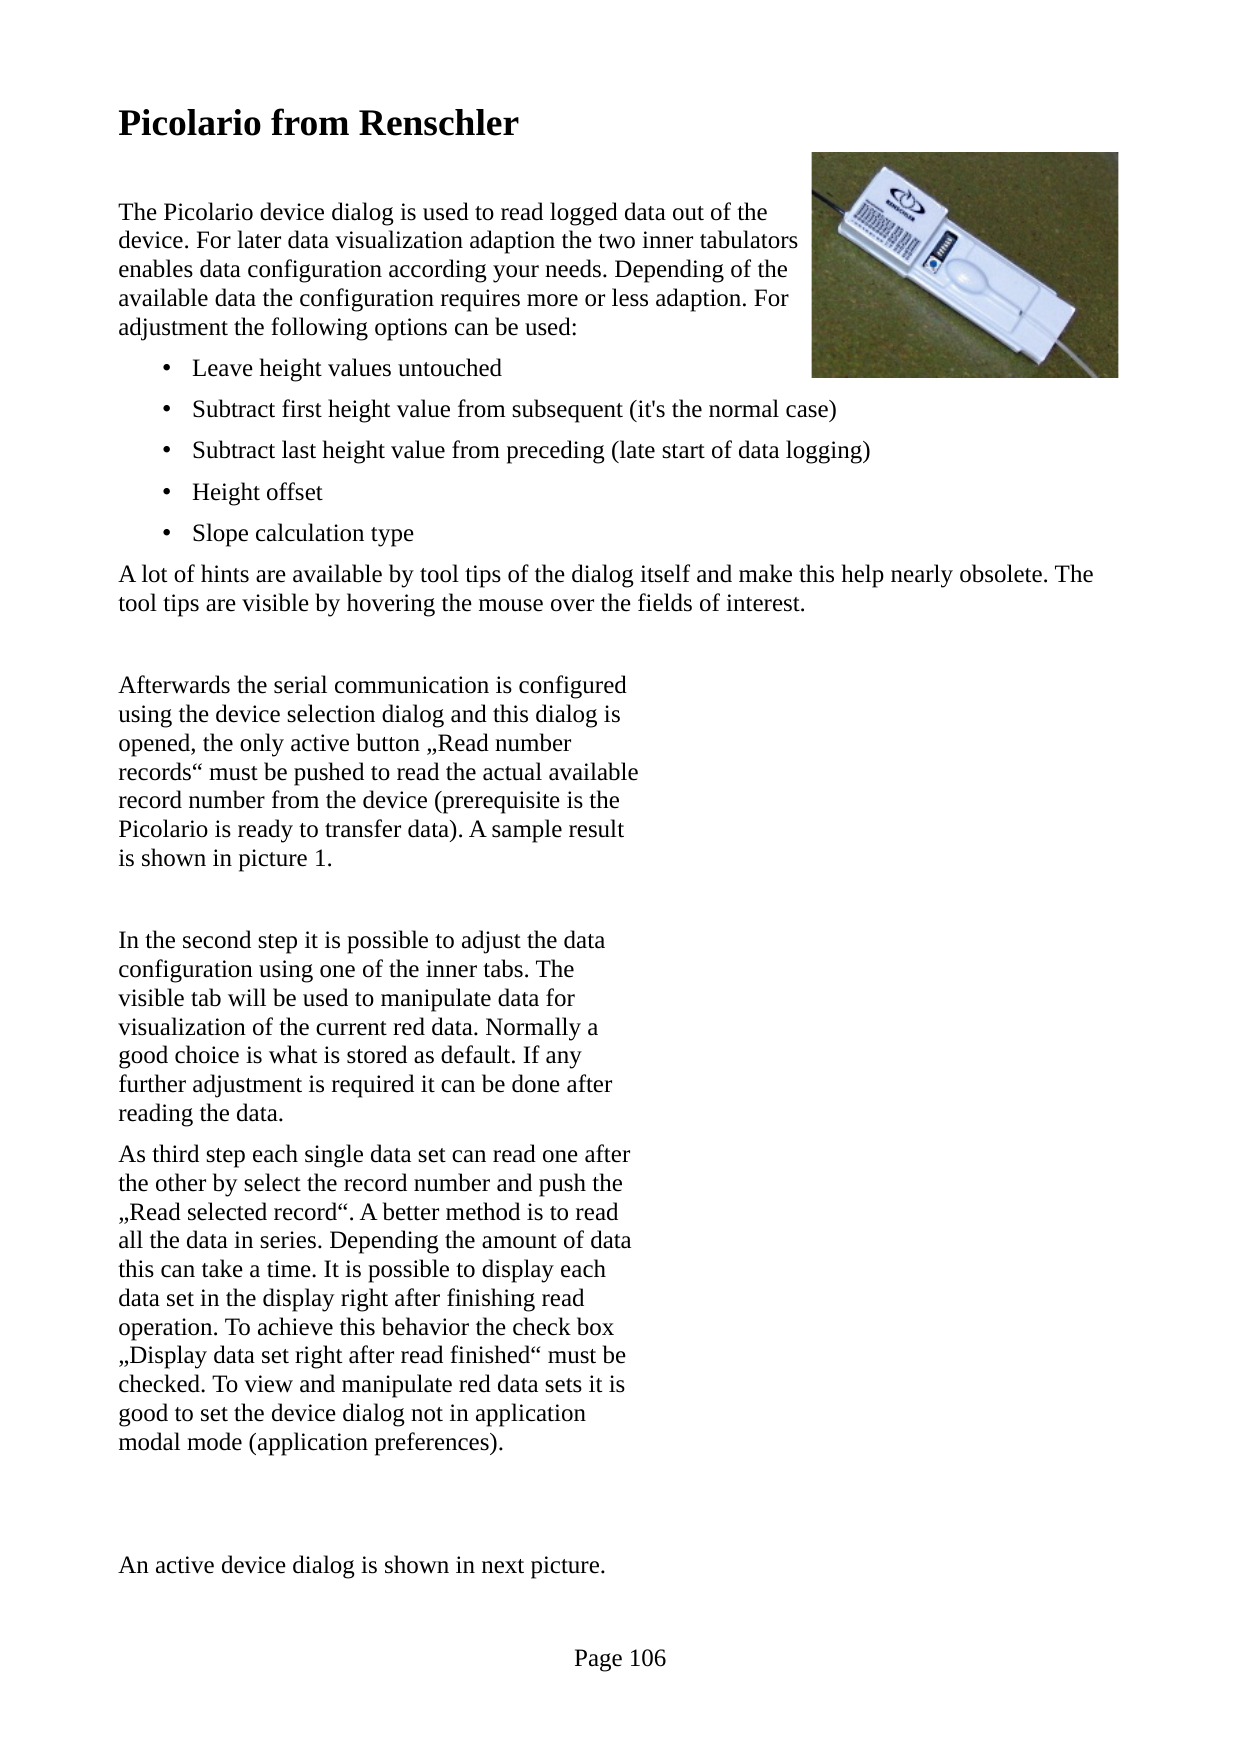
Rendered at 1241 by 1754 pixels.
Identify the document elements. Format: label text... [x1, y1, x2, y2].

text In the second step it is possible to adjust the data configuration using one of the inner tabs. The visible tab will be used to manipulate data for visualization of the current red data. Normally a good choice is what is stored as default. If any further adjustment is required it can be done after reading the data. [118, 926, 1122, 1127]
list Leave height values untouched [162, 353, 1122, 382]
text An active device dialog is shown in next picture. [118, 1551, 1122, 1579]
text As third step each single data set can read one after the other by select the record number and push the „Read selected record“. A better method is to read all the data in series. Depending the amount of data this can take a time. It is possible to display each data set in the display right after finishing read operation. To achieve this behavior the check box „Display data set right after read finished“ must be checked. To view and manipulate red data sets it is good to set the device dialog not in application modal mode (application preferences). [118, 1139, 1122, 1456]
picture [811, 152, 1119, 378]
subtitle Picolario from Renschler [118, 100, 1122, 143]
text A lot of hints are available by tool tips of the dialog itself and make this help nearly obsolete. The tool tips are visible by hovering the mouse over the fields of interest. [118, 559, 1122, 617]
list Subtract last height value from preceding (late start of data logging) [162, 436, 1122, 464]
text The Picolario device dialog is used to read logged data out of the device. For later data visualization adaption the two inner tabulators enables data configuration according your needs. Depending of the available data the configuration requires more or less adaption. For adjustment the following options can be used: [118, 197, 811, 341]
list Subtract first height value from subsequent (it's the normal case) [162, 394, 1122, 423]
list Height offset [162, 477, 1122, 506]
text Afterwards the serial communication is configured using the device selection dialog and this dialog is opened, the only active button „Read number records“ must be pushed to read the actual available record number from the device (prerequisite is the Picolario is ready to transfer data). A sample result is shown in picture 1. [118, 671, 1122, 872]
list Slope calculation type [162, 518, 1122, 547]
